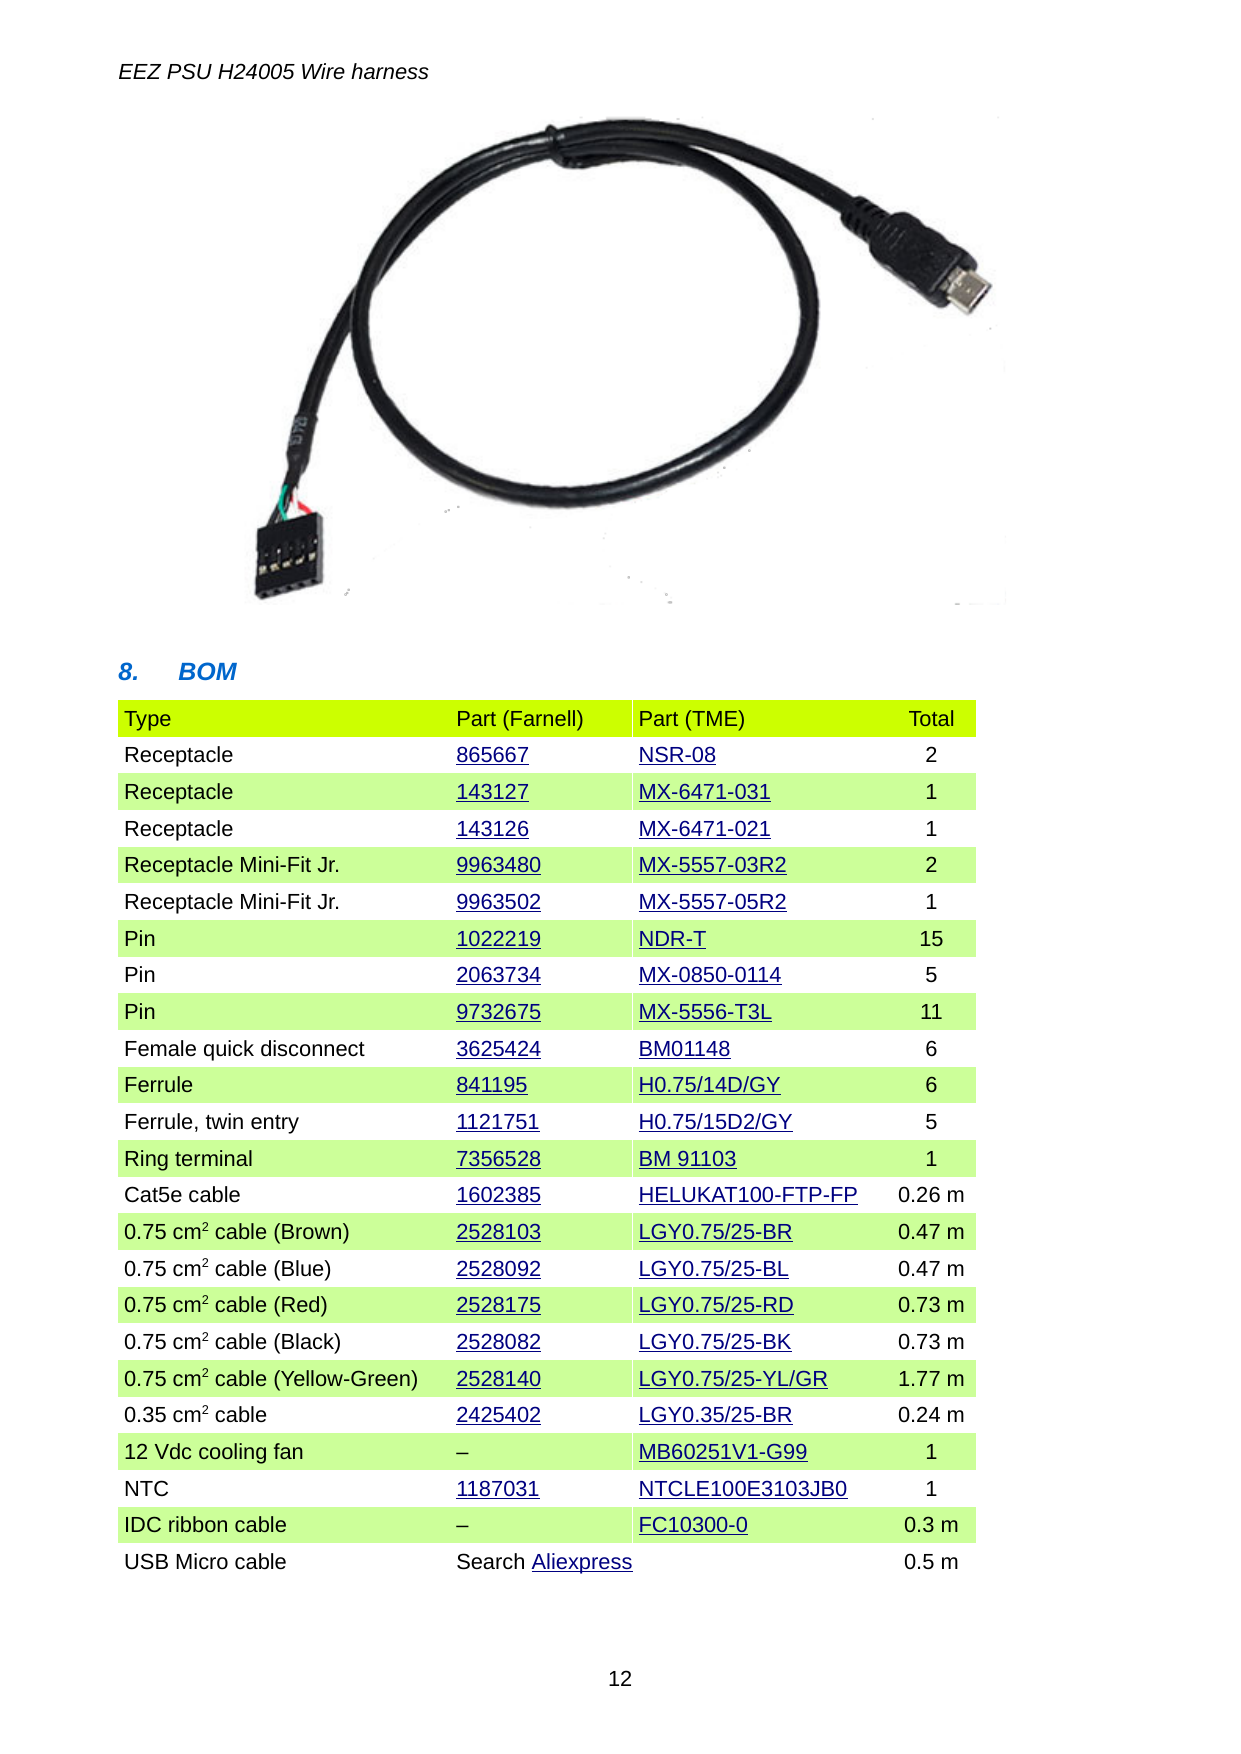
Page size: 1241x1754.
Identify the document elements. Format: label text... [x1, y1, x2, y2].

table_cell Receptacle [118, 810, 450, 847]
table_cell MX-5557-03R2 [633, 847, 886, 883]
table_cell FC10300-0 [633, 1507, 886, 1543]
table_cell MX-0850-0114 [633, 957, 886, 993]
table_cell Female quick disconnect [118, 1030, 450, 1067]
table_cell Ferrule [118, 1067, 450, 1103]
table_cell Ferrule, twin entry [118, 1103, 450, 1140]
table_cell MB60251V1-G99 [633, 1433, 886, 1470]
table_cell 0.75 cm2 cable (Blue) [118, 1250, 450, 1287]
table_cell MX-6471-031 [633, 773, 886, 810]
table_cell 1 [886, 810, 976, 847]
picture [234, 106, 1007, 605]
table_cell 9963502 [450, 883, 632, 920]
table_cell LGY0.75/25-BK [633, 1323, 886, 1360]
table_cell 2 [886, 847, 976, 883]
table_cell Ring terminal [118, 1140, 450, 1177]
table_cell 0.24 m [886, 1397, 976, 1433]
table_cell 9963480 [450, 847, 632, 883]
table_cell 841195 [450, 1067, 632, 1103]
table_cell Pin [118, 993, 450, 1030]
table_cell Receptacle [118, 737, 450, 773]
table_cell 1022219 [450, 920, 632, 957]
table_cell LGY0.75/25-RD [633, 1287, 886, 1323]
table_cell LGY0.35/25-BR [633, 1397, 886, 1433]
table_cell Receptacle Mini-Fit Jr. [118, 883, 450, 920]
table_cell 2528082 [450, 1323, 632, 1360]
table_cell 2528175 [450, 1287, 632, 1323]
table_cell 0.5 m [886, 1543, 976, 1580]
table_cell USB Micro cable [118, 1543, 450, 1580]
table_cell 143127 [450, 773, 632, 810]
table_cell 15 [886, 920, 976, 957]
table_cell – [450, 1433, 632, 1470]
table_cell 143126 [450, 810, 632, 847]
table_cell 6 [886, 1067, 976, 1103]
table_cell 1 [886, 1433, 976, 1470]
table_cell 0.47 m [886, 1250, 976, 1287]
table_cell 0.73 m [886, 1323, 976, 1360]
table_cell NDR-T [633, 920, 886, 957]
table_cell 0.75 cm2 cable (Brown) [118, 1213, 450, 1250]
table_cell 1 [886, 883, 976, 920]
table_cell 11 [886, 993, 976, 1030]
table_cell 2063734 [450, 957, 632, 993]
table_header Type [118, 700, 450, 737]
table_header Part (TME) [633, 700, 886, 737]
table_cell BM01148 [633, 1030, 886, 1067]
table_cell 1.77 m [886, 1360, 976, 1397]
table_cell Pin [118, 920, 450, 957]
table_cell 12 Vdc cooling fan [118, 1433, 450, 1470]
table_cell IDC ribbon cable [118, 1507, 450, 1543]
table_cell 0.47 m [886, 1213, 976, 1250]
table_cell Receptacle Mini-Fit Jr. [118, 847, 450, 883]
table_cell 2528140 [450, 1360, 632, 1397]
table_cell 0.75 cm2 cable (Black) [118, 1323, 450, 1360]
table_cell Search Aliexpress [450, 1543, 886, 1580]
table_cell – [450, 1507, 632, 1543]
table_cell 7356528 [450, 1140, 632, 1177]
table_cell Pin [118, 957, 450, 993]
table_cell NSR-08 [633, 737, 886, 773]
table_cell 2528092 [450, 1250, 632, 1287]
table_cell BM 91103 [633, 1140, 886, 1177]
table_cell 2425402 [450, 1397, 632, 1433]
table_cell 0.75 cm2 cable (Yellow-Green) [118, 1360, 450, 1397]
table_header Total [886, 700, 976, 737]
table_cell 1 [886, 773, 976, 810]
table_cell MX-5557-05R2 [633, 883, 886, 920]
table_cell 1602385 [450, 1177, 632, 1213]
table_cell 2528103 [450, 1213, 632, 1250]
table_cell 3625424 [450, 1030, 632, 1067]
table_cell 1187031 [450, 1470, 632, 1507]
table_cell NTCLE100E3103JB0 [633, 1470, 886, 1507]
table_cell 5 [886, 1103, 976, 1140]
table_cell 0.35 cm2 cable [118, 1397, 450, 1433]
table_cell H0.75/15D2/GY [633, 1103, 886, 1140]
table_cell 6 [886, 1030, 976, 1067]
table_cell 0.73 m [886, 1287, 976, 1323]
table_cell 0.75 cm2 cable (Red) [118, 1287, 450, 1323]
table_cell 0.3 m [886, 1507, 976, 1543]
table_cell 2 [886, 737, 976, 773]
table_cell LGY0.75/25-BR [633, 1213, 886, 1250]
table_header Part (Farnell) [450, 700, 632, 737]
table_cell 9732675 [450, 993, 632, 1030]
table_cell Receptacle [118, 773, 450, 810]
subtitle BOM [118, 656, 1122, 685]
table_cell LGY0.75/25-YL/GR [633, 1360, 886, 1397]
table_cell MX-6471-021 [633, 810, 886, 847]
table_cell 865667 [450, 737, 632, 773]
table_cell 5 [886, 957, 976, 993]
table_cell Cat5e cable [118, 1177, 450, 1213]
table_cell 1121751 [450, 1103, 632, 1140]
table_cell 1 [886, 1140, 976, 1177]
table_cell LGY0.75/25-BL [633, 1250, 886, 1287]
table_cell NTC [118, 1470, 450, 1507]
table_cell H0.75/14D/GY [633, 1067, 886, 1103]
table_cell 0.26 m [886, 1177, 976, 1213]
table_cell HELUKAT100-FTP-FP [633, 1177, 886, 1213]
table_cell MX-5556-T3L [633, 993, 886, 1030]
table_cell 1 [886, 1470, 976, 1507]
